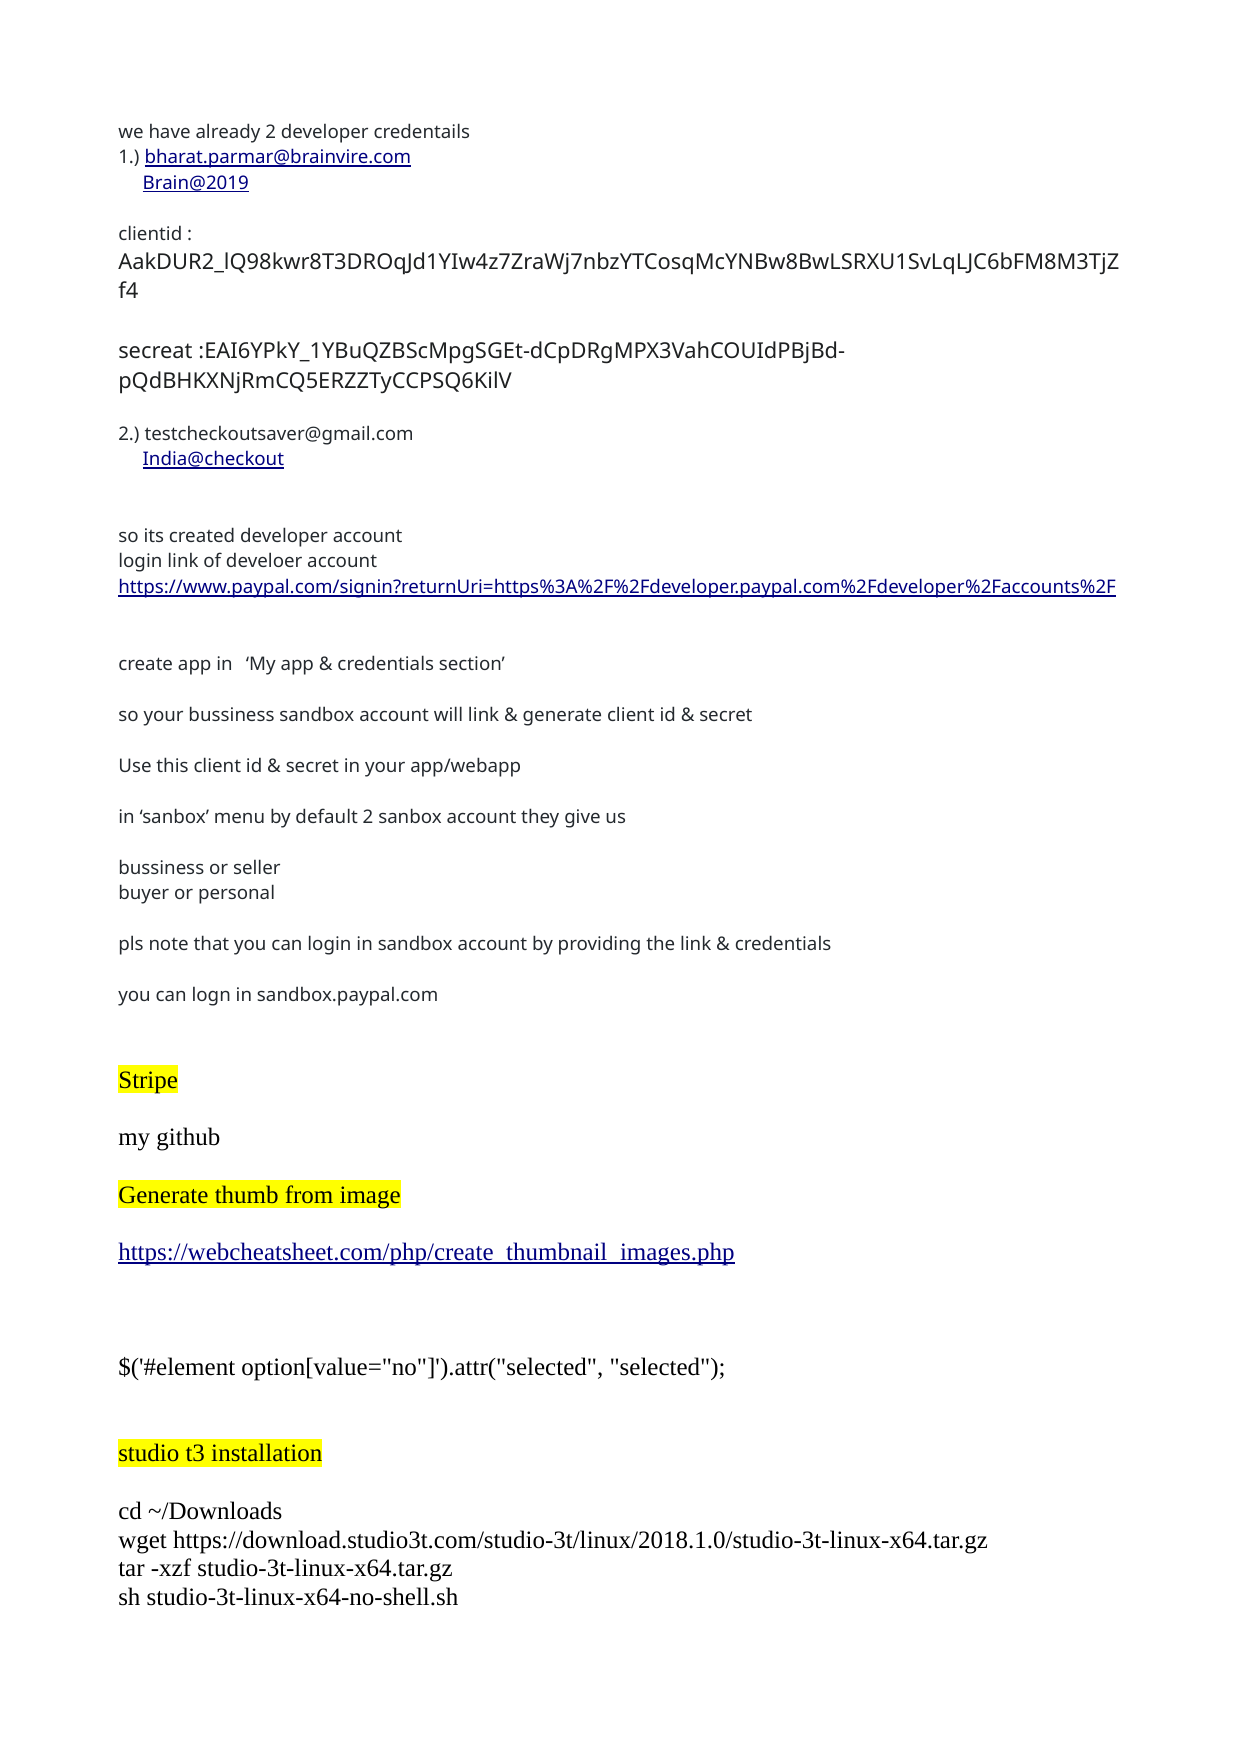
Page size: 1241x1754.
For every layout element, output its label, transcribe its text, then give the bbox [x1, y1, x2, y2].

text so your bussiness sandbox account will link & generate client id & secret [118, 701, 1122, 726]
text secreat :EAI6YPkY_1YBuQZBScMpgSGEt-dCpDRgMPX3VahCOUIdPBjBd-pQdBHKXNjRmCQ5ERZZTyCCPSQ6KilV [118, 335, 1122, 395]
text $('#element option[value="no"]').attr("selected", "selected"); [118, 1352, 1122, 1381]
text Brain@2019 [118, 169, 1122, 195]
text we have already 2 developer credentails [118, 118, 1122, 144]
text Generate thumb from image [118, 1180, 1122, 1208]
text https://webcheatsheet.com/php/create_thumbnail_images.php [118, 1237, 1122, 1266]
text tar -xzf studio-3t-linux-x64.tar.gz [118, 1553, 1122, 1582]
text create app in ‘My app & credentials section’ [118, 650, 1122, 675]
text bussiness or seller [118, 854, 1122, 879]
text sh studio-3t-linux-x64-no-shell.sh [118, 1582, 1122, 1611]
text https://www.paypal.com/signin?returnUri=https%3A%2F%2Fdeveloper.paypal.com%2Fdeveloper%2Faccounts%2F [118, 573, 1122, 599]
text buyer or personal [118, 879, 1122, 905]
text studio t3 installation [118, 1438, 1122, 1467]
text 2.) testcheckoutsaver@gmail.com [118, 420, 1122, 446]
text so its created developer account [118, 522, 1122, 548]
text wget https://download.studio3t.com/studio-3t/linux/2018.1.0/studio-3t-linux-x64.tar.gz [118, 1525, 1122, 1553]
text India@checkout [118, 446, 1122, 471]
text cd ~/Downloads [118, 1496, 1122, 1525]
text login link of develoer account [118, 548, 1122, 573]
text in ‘sanbox’ menu by default 2 sanbox account they give us [118, 803, 1122, 828]
text 1.) bharat.parmar@brainvire.com [118, 144, 1122, 169]
text you can logn in sandbox.paypal.com [118, 982, 1122, 1007]
text Use this client id & secret in your app/webapp [118, 752, 1122, 777]
text my github [118, 1122, 1122, 1151]
text Stripe [118, 1065, 1122, 1093]
text clientid : AakDUR2_lQ98kwr8T3DROqJd1YIw4z7ZraWj7nbzYTCosqMcYNBw8BwLSRXU1SvLqLJC6bFM8M3TjZf4 [118, 220, 1122, 305]
text pls note that you can login in sandbox account by providing the link & credentials [118, 931, 1122, 956]
